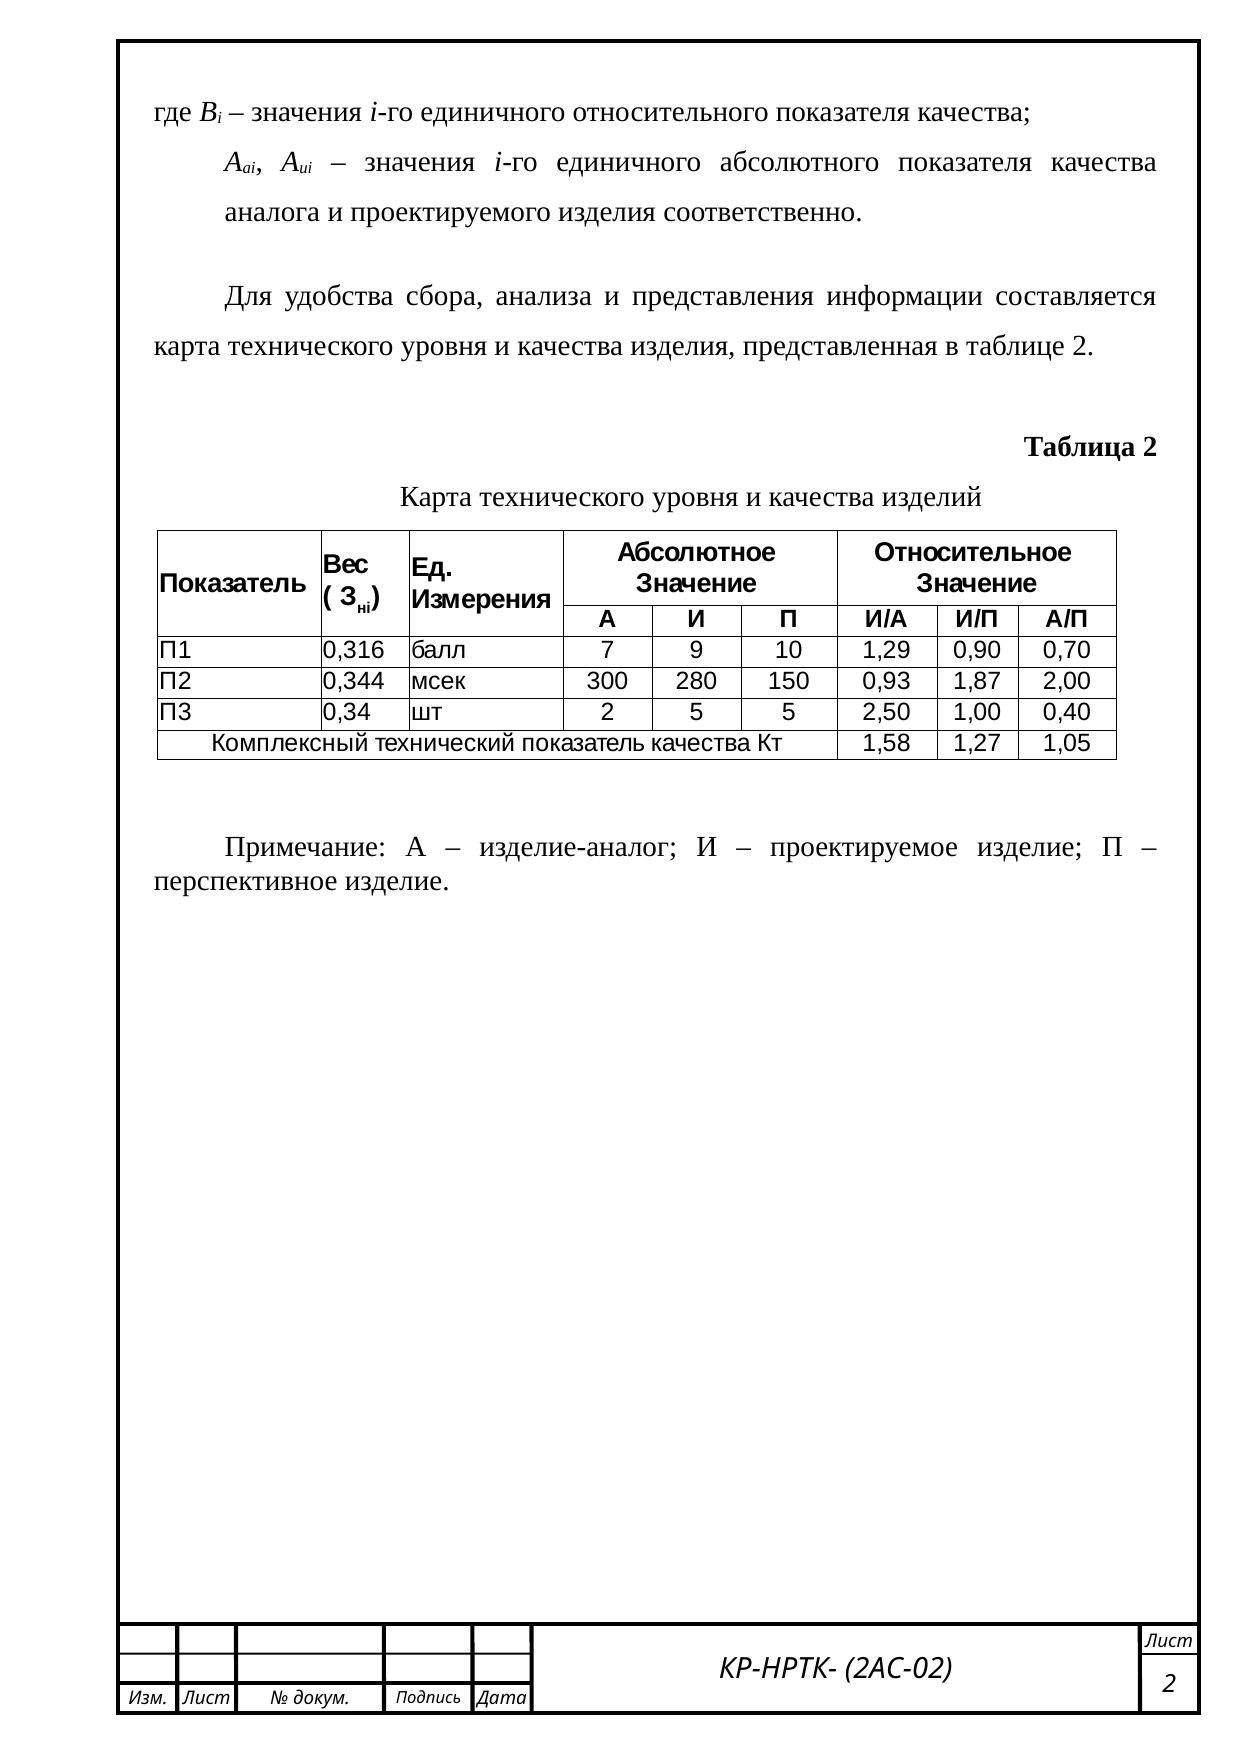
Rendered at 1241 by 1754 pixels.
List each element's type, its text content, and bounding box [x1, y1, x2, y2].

text Ааi, Аиi – значения i-го единичного абсолютного показателя качества аналога и проектируемого изделия соответственно. [224, 144, 1157, 228]
text Примечание: А – изделие-аналог; И – проектируемое изделие; П – перспективное изделие. [153, 829, 1157, 896]
text Для удобства сбора, анализа и представления информации составляется карта технического уровня и качества изделия, представленная в таблице 2. [153, 278, 1157, 362]
text Таблица 2 [153, 429, 1157, 463]
text Карта технического уровня и качества изделий [153, 479, 1157, 513]
text где Вi – значения i-го единичного относительного показателя качества; [153, 94, 1157, 127]
